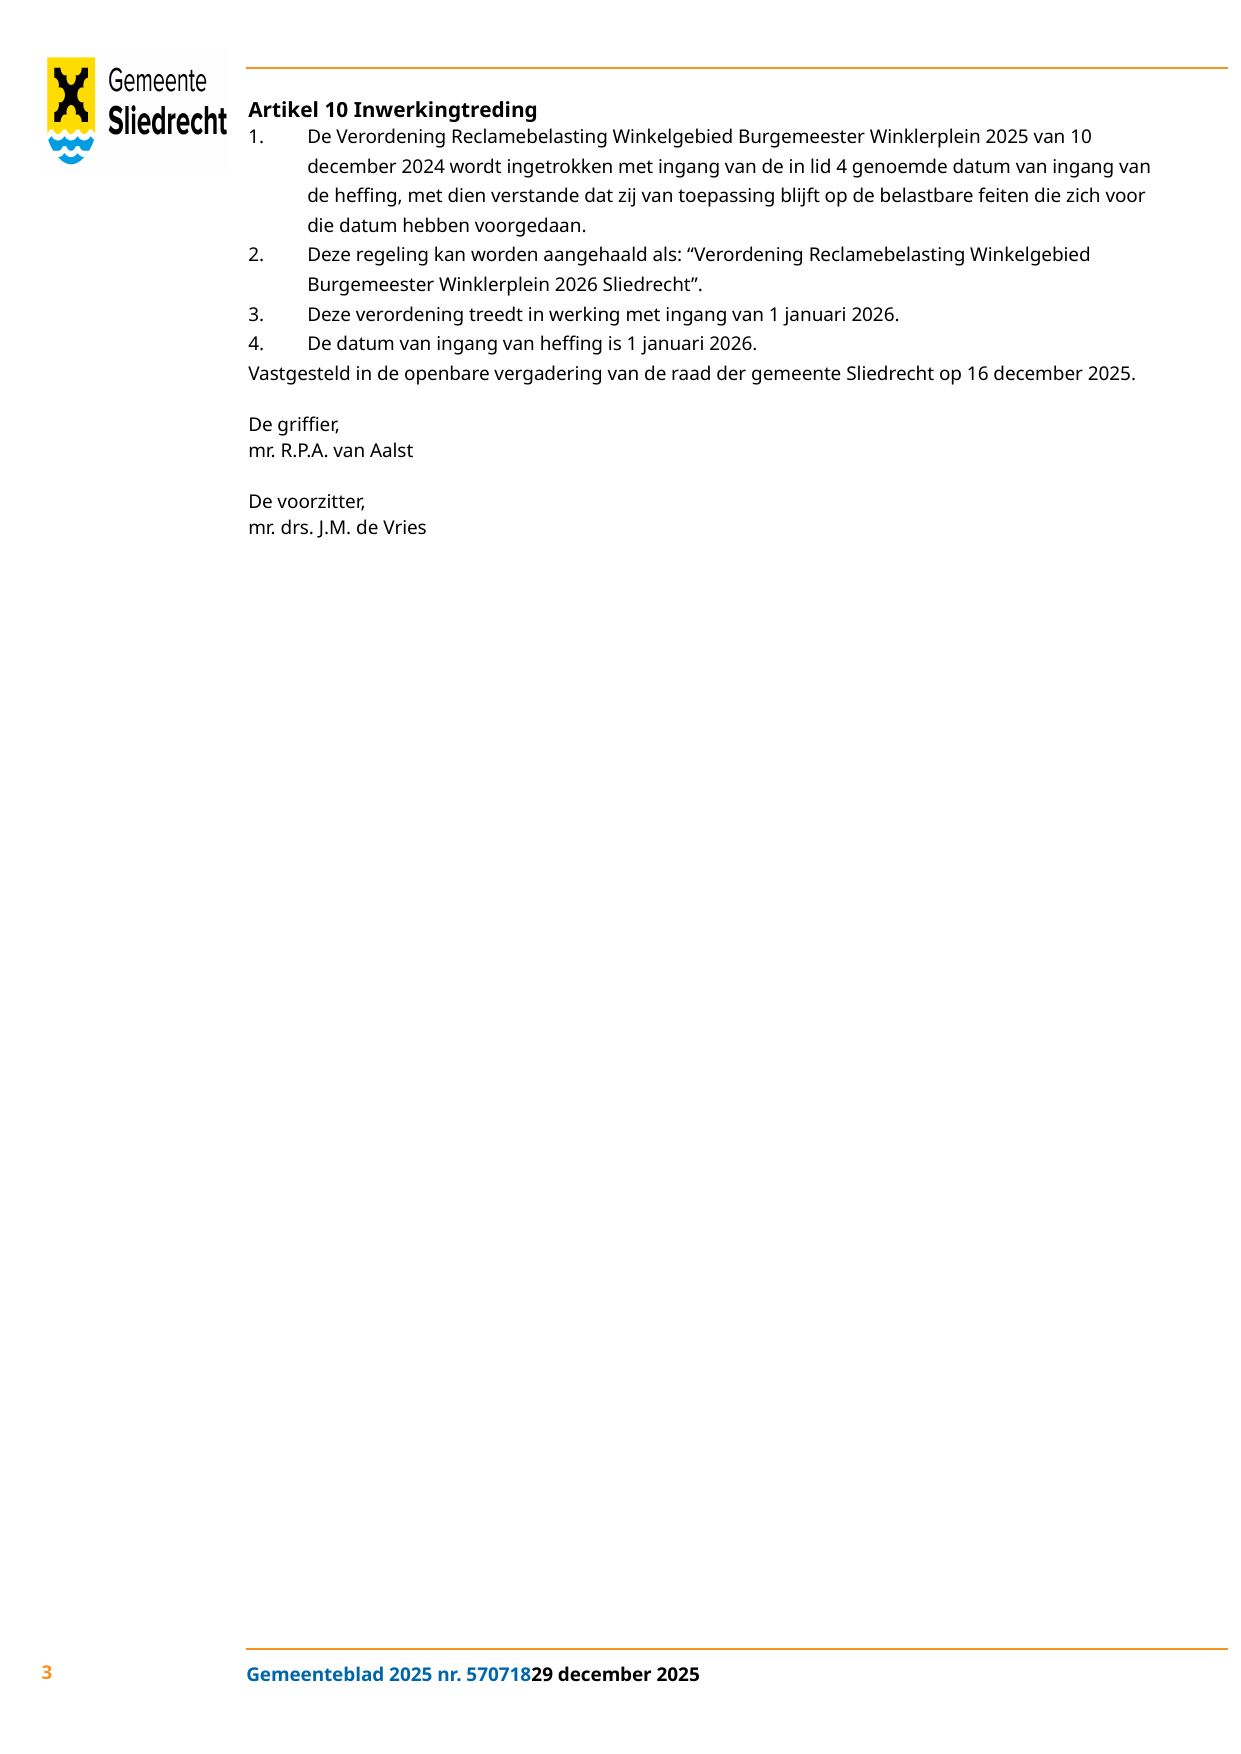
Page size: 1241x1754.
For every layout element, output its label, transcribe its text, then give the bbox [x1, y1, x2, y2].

text Artikel 10 Inwerkingtreding [248, 95, 1152, 123]
picture [41, 47, 231, 172]
text Vastgesteld in de openbare vergadering van de raad der gemeente Sliedrecht op 16 december 2025. [248, 360, 1152, 386]
text mr. R.P.A. van Aalst [248, 437, 1152, 463]
list Deze regeling kan worden aangehaald als: “Verordening Reclamebelasting Winkelgebied Burgemeester Winklerplein 2026 Sliedrecht”. [248, 242, 1152, 297]
text De griffier, [248, 411, 1152, 437]
list De datum van ingang van heffing is 1 januari 2026. [248, 330, 1152, 356]
list De Verordening Reclamebelasting Winkelgebied Burgemeester Winklerplein 2025 van 10 december 2024 wordt ingetrokken met ingang van de in lid 4 genoemde datum van ingang van de heffing, met dien verstande dat zij van toepassing blijft op de belastbare feiten die zich voor die datum hebben voorgedaan. [248, 123, 1152, 238]
text De voorzitter, [248, 488, 1152, 514]
list Deze verordening treedt in werking met ingang van 1 januari 2026. [248, 301, 1152, 326]
text mr. drs. J.M. de Vries [248, 514, 1152, 540]
